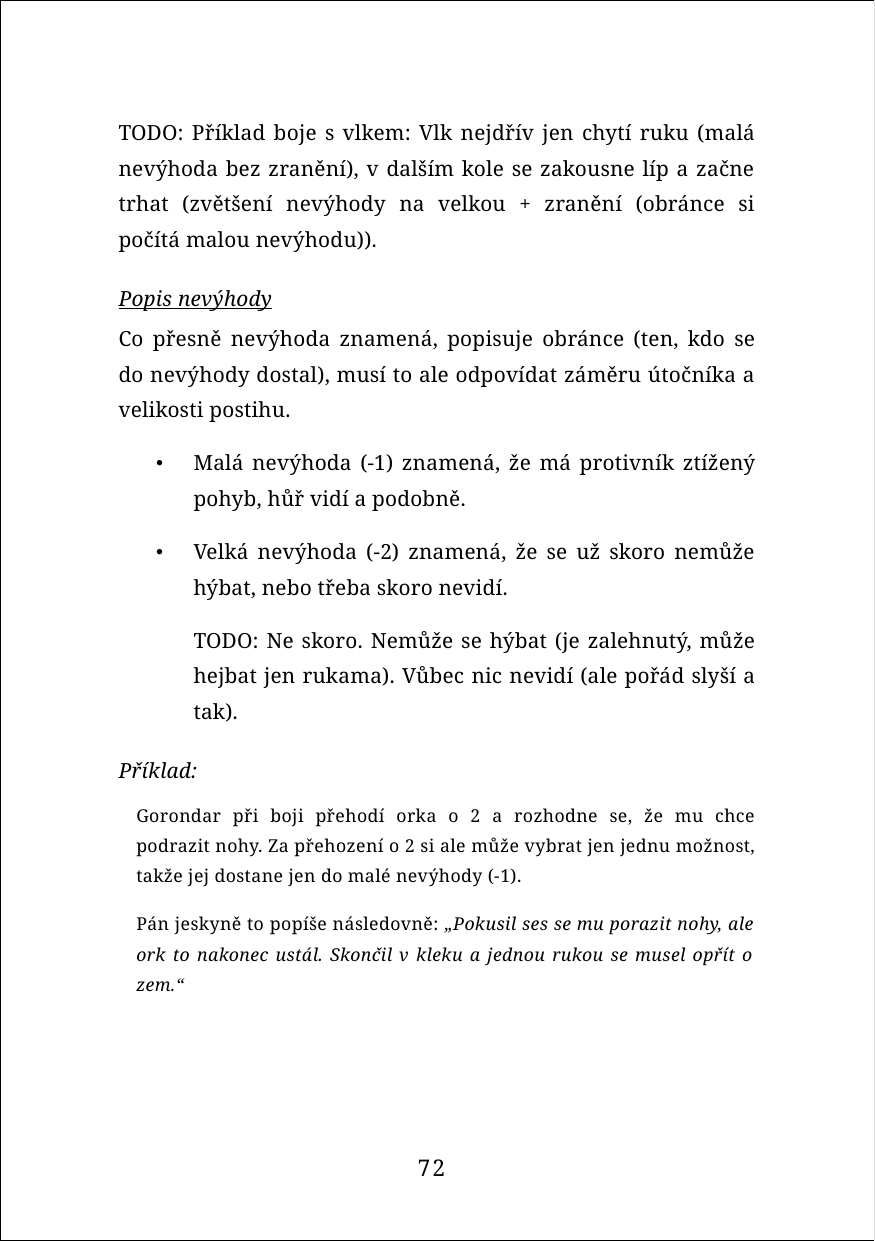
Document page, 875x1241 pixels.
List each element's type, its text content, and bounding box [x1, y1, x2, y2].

text Pán jeskyně to popíše následovně: „Pokusil ses se mu porazit nohy, ale ork to nakonec ustál. Skončil v kleku a jednou rukou se musel opřít o zem.“ [136, 912, 756, 996]
text Gorondar při boji přehodí orka o 2 a rozhodne se, že mu chce podrazit nohy. Za přehození o 2 si ale může vybrat jen jednu možnost, takže jej dostane jen do malé nevýhody (-1). [136, 803, 756, 888]
subtitle Popis nevýhody [118, 284, 756, 312]
text Příklad: [118, 756, 756, 784]
list TODO: Ne skoro. Nemůže se hýbat (je zalehnutý, může hejbat jen rukama). Vůbec nic nevidí (ale pořád slyší a tak). [156, 626, 756, 725]
text Co přesně nevýhoda znamená, popisuje obránce (ten, kdo se do nevýhody dostal), musí to ale odpovídat záměru útočníka a velikosti postihu. [118, 324, 756, 424]
list Malá nevýhoda (-1) znamená, že má protivník ztížený pohyb, hůř vidí a podobně. [156, 448, 756, 512]
list Velká nevýhoda (-2) znamená, že se už skoro nemůže hýbat, nebo třeba skoro nevidí. [156, 537, 756, 601]
text TODO: Příklad boje s vlkem: Vlk nejdřív jen chytí ruku (malá nevýhoda bez zranění), v dalším kole se zakousne líp a začne trhat (zvětšení nevýhody na velkou + zranění (obránce si počítá malou nevýhodu)). [118, 118, 756, 253]
